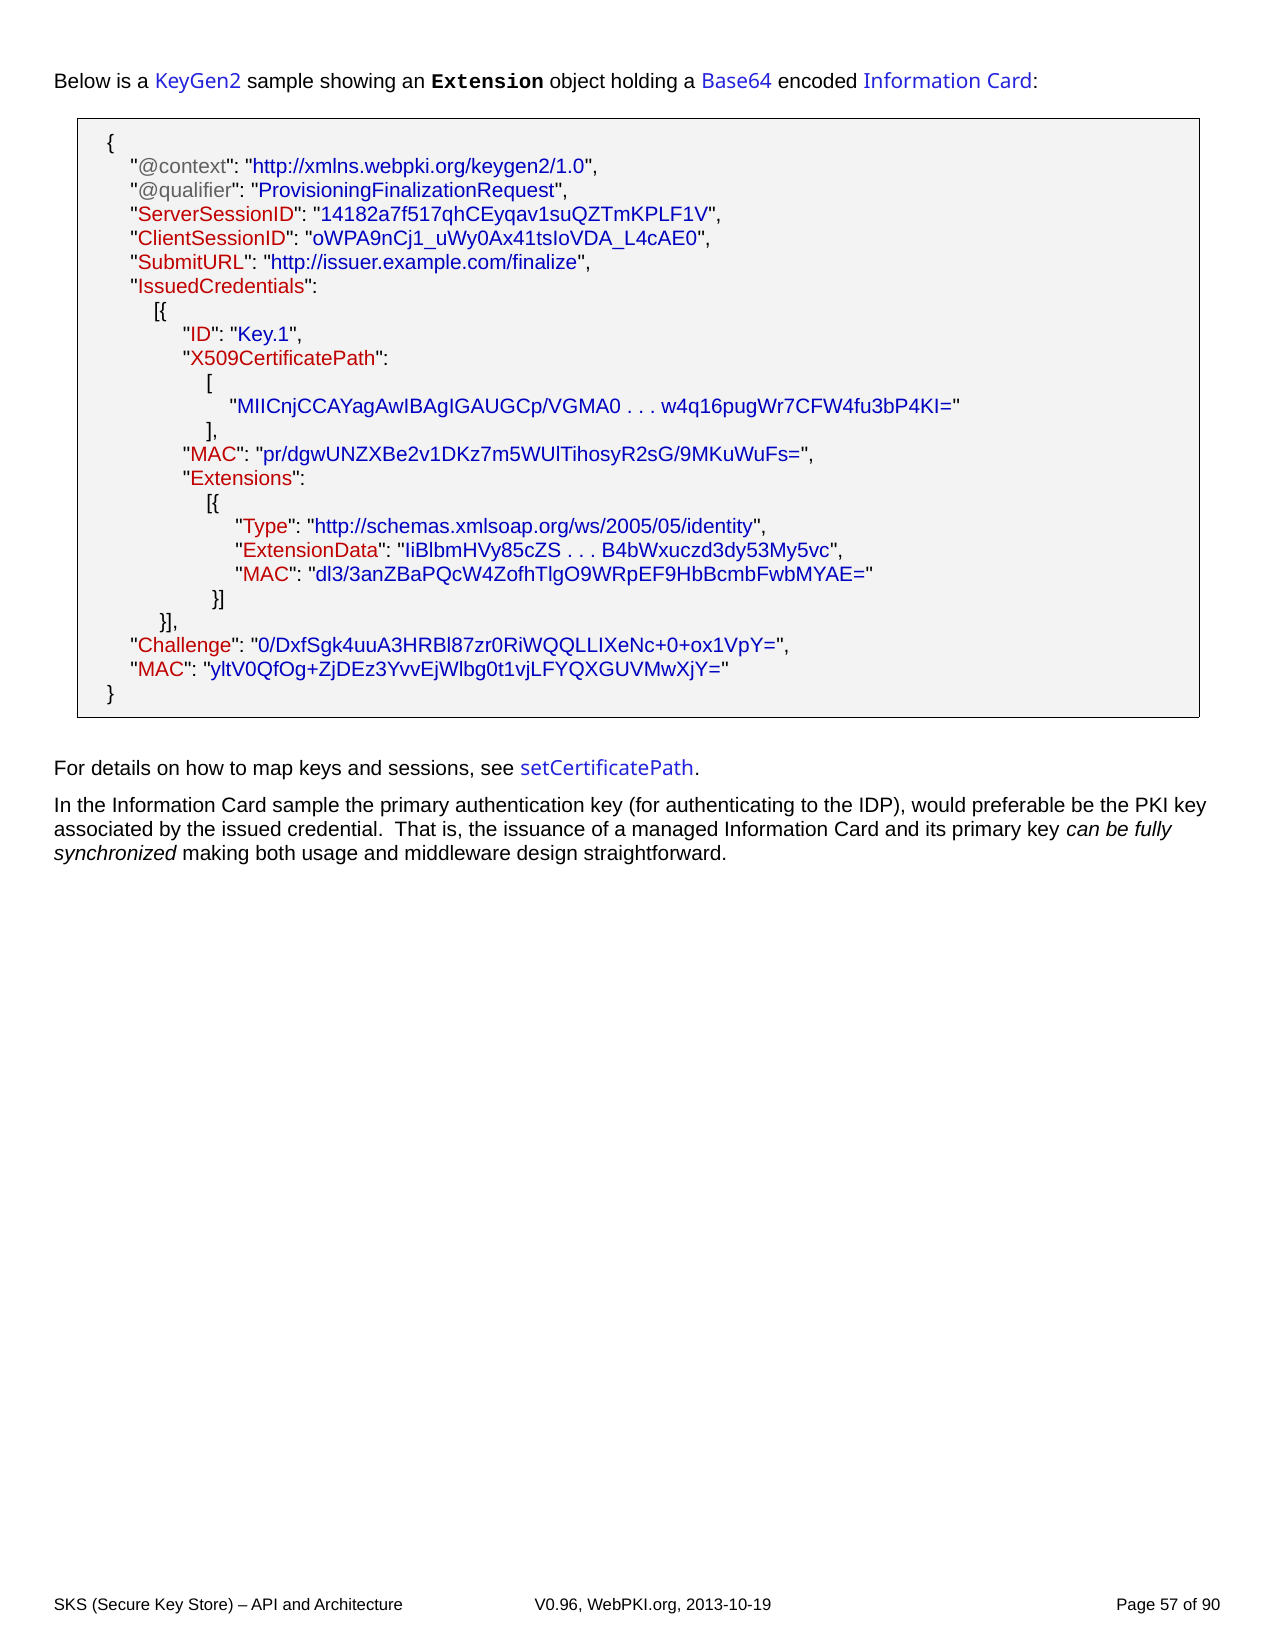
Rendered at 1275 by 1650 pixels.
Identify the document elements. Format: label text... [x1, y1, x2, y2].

text In the Information Card sample the primary authentication key (for authenticating to the IDP), would preferable be the PKI key associated by the issued credential. That is, the issuance of a managed Information Card and its primary key can be fully synchronized making both usage and middleware design straightforward. [54, 793, 1221, 865]
table_header { "@context": "http://xmlns.webpki.org/keygen2/1.0", "@qualifier": "ProvisioningFinalizationRequest", "ServerSessionID": "14182a7f517qhCEyqav1suQZTmKPLF1V", "ClientSessionID": "oWPA9nCj1_uWy0Ax41tsIoVDA_L4cAE0", "SubmitURL": "http://issuer.example.com/finalize", "IssuedCredentials": [{ "ID": "Key.1", "X509CertificatePath": [ "MIICnjCCAYagAwIBAgIGAUGCp/VGMA0 . . . w4q16pugWr7CFW4fu3bP4KI=" ], "MAC": "pr/dgwUNZXBe2v1DKz7m5WUlTihosyR2sG/9MKuWuFs=", "Extensions": [{ "Type": "http://schemas.xmlsoap.org/ws/2005/05/identity", "ExtensionData": "IiBlbmHVy85cZS . . . B4bWxuczd3dy53My5vc", "MAC": "dl3/3anZBaPQcW4ZofhTlgO9WRpEF9HbBcmbFwbMYAE=" }] }], "Challenge": "0/DxfSgk4uuA3HRBl87zr0RiWQQLLIXeNc+0+ox1VpY=", "MAC": "yltV0QfOg+ZjDEz3YvvEjWlbg0t1vjLFYQXGUVMwXjY=" } [78, 119, 1199, 717]
text For details on how to map keys and sessions, see setCertificatePath. [54, 753, 1221, 781]
text Below is a KeyGen2 sample showing an Extension object holding a Base64 encoded Information Card: [54, 66, 1221, 118]
